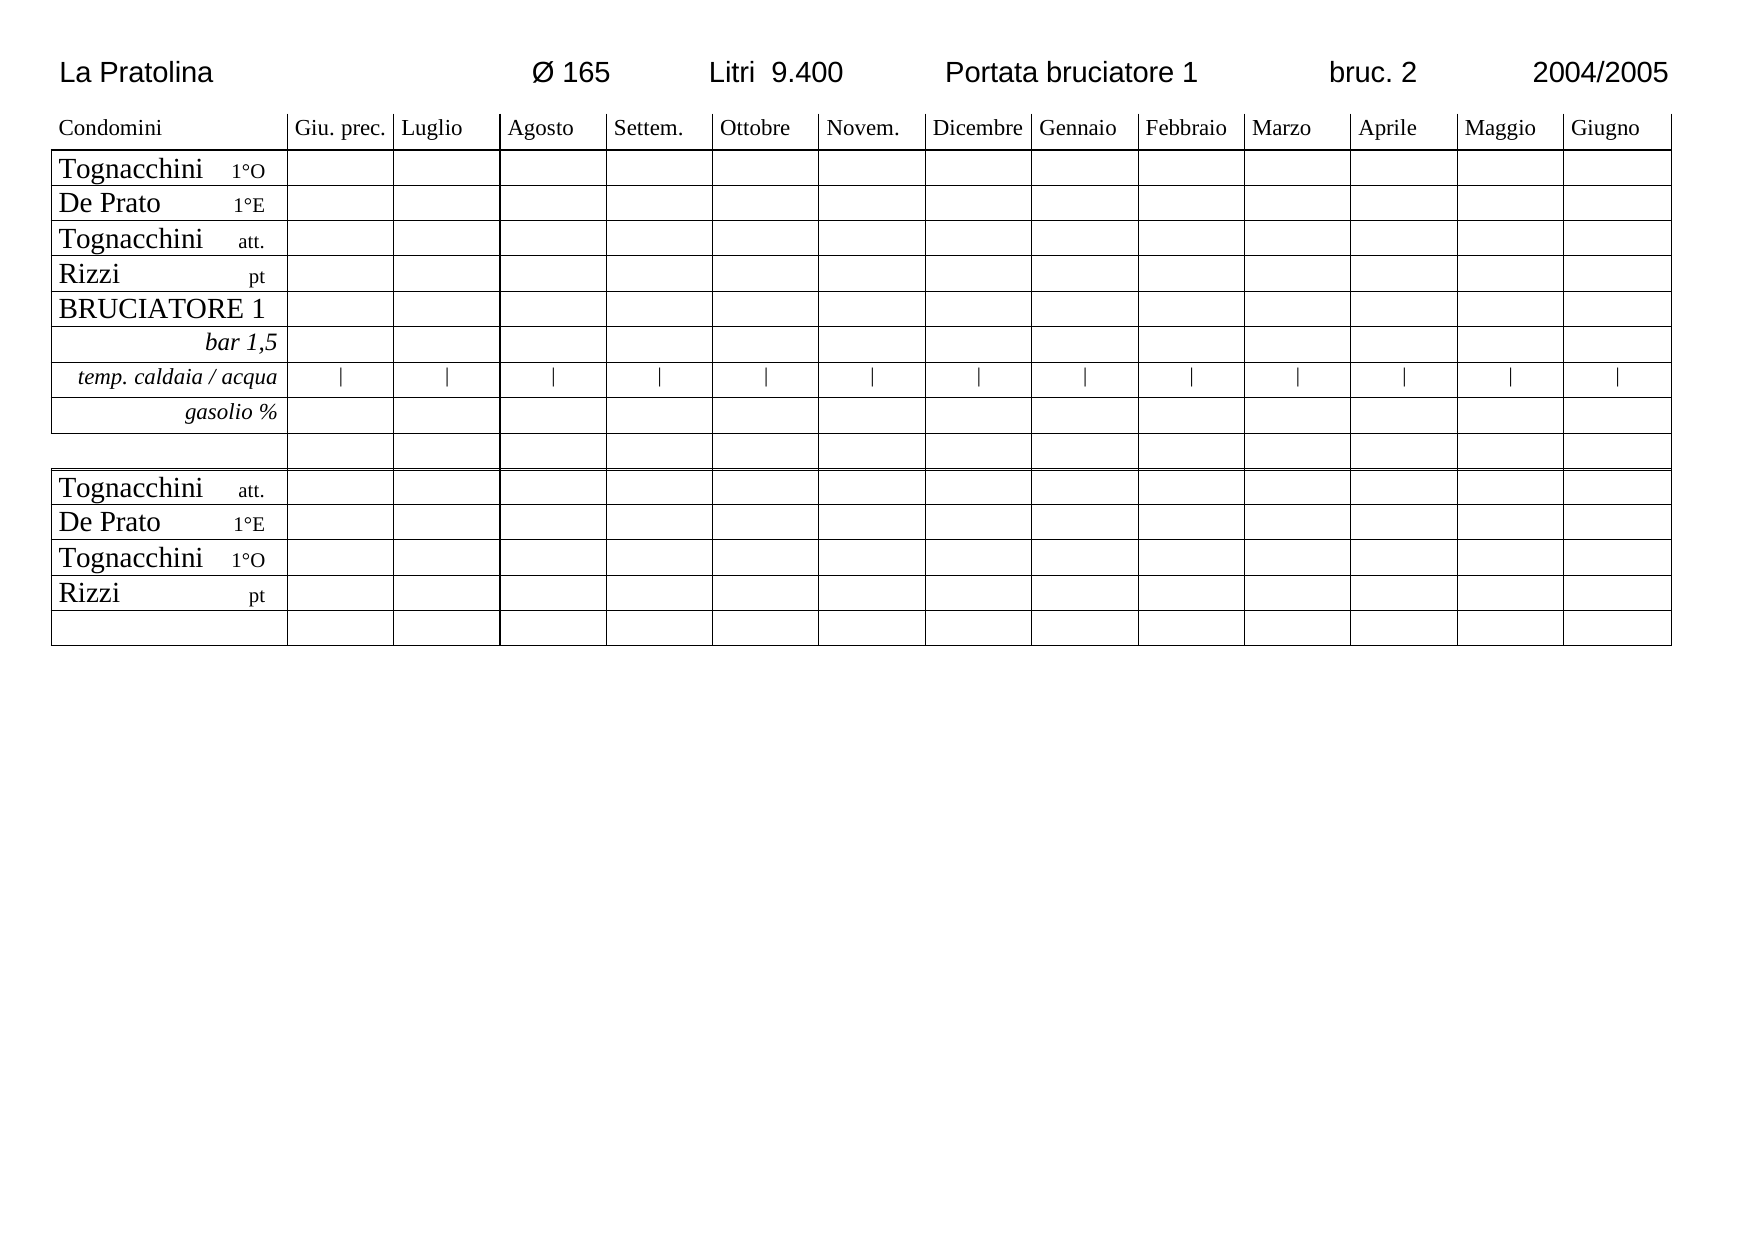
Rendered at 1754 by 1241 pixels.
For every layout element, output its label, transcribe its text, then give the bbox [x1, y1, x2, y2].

table_header Dicembre [926, 114, 1031, 149]
table_cell [607, 256, 712, 291]
table_cell | [501, 363, 606, 397]
table_cell gasolio % [52, 398, 287, 432]
table_cell [394, 292, 499, 326]
table_cell [394, 186, 499, 220]
table_cell [1032, 505, 1138, 539]
table_cell [501, 576, 606, 610]
table_cell [288, 540, 393, 574]
table_cell De Prato 1°E [52, 186, 287, 220]
table_cell [1564, 576, 1671, 610]
table_cell [1032, 256, 1138, 291]
table_cell [1139, 505, 1244, 539]
table_cell Tognacchini att. [52, 221, 287, 255]
table_cell [926, 540, 1031, 574]
table_cell [501, 151, 606, 184]
table_cell [1458, 256, 1563, 291]
table_cell [1564, 151, 1671, 184]
table_header Giu. prec. [288, 114, 393, 149]
table_header Luglio [394, 114, 499, 149]
table_cell [1564, 434, 1671, 468]
table_cell [1351, 186, 1457, 220]
table_cell [394, 611, 499, 645]
table_cell [819, 434, 925, 468]
table_cell [1032, 327, 1138, 362]
table_cell Rizzi pt [52, 576, 287, 610]
table_cell [288, 327, 393, 362]
table_cell [1351, 611, 1457, 645]
table_cell [1139, 256, 1244, 291]
table_cell [394, 576, 499, 610]
table_header Agosto [501, 114, 606, 149]
table_cell [819, 221, 925, 255]
table_header Ottobre [713, 114, 818, 149]
table_cell temp. caldaia / acqua [52, 363, 287, 397]
table_cell [1351, 292, 1457, 326]
table_cell [607, 540, 712, 574]
table_cell [1564, 221, 1671, 255]
table_cell [501, 471, 606, 504]
table_header Maggio [1458, 114, 1563, 149]
table_cell [713, 611, 818, 645]
table_cell [1032, 398, 1138, 432]
table_cell [1245, 151, 1350, 184]
table_cell [1458, 540, 1563, 574]
table_cell [926, 256, 1031, 291]
table_cell [607, 221, 712, 255]
table_cell [1032, 151, 1138, 184]
table_cell | [1032, 363, 1138, 397]
table_cell [1458, 611, 1563, 645]
table_cell [713, 327, 818, 362]
table_cell [1458, 471, 1563, 504]
table_cell [819, 398, 925, 432]
table_cell [1245, 256, 1350, 291]
table_cell [501, 256, 606, 291]
table_cell [51, 434, 287, 468]
table_cell [1564, 471, 1671, 504]
table_cell [288, 398, 393, 432]
table_cell | [394, 363, 499, 397]
table_cell [1458, 327, 1563, 362]
table_cell [1351, 221, 1457, 255]
table_cell [819, 505, 925, 539]
table_cell [1139, 540, 1244, 574]
table_cell [819, 151, 925, 184]
table_cell [607, 186, 712, 220]
table_cell [713, 221, 818, 255]
table_header Condomini [51, 114, 287, 149]
table_cell [1139, 186, 1244, 220]
table_cell [1245, 398, 1350, 432]
table_cell [713, 540, 818, 574]
table_cell [288, 505, 393, 539]
table_cell [1458, 292, 1563, 326]
table_cell [1139, 434, 1244, 468]
table_cell [1032, 221, 1138, 255]
table_cell [288, 434, 393, 468]
table_cell | [1458, 363, 1563, 397]
table_cell [607, 398, 712, 432]
table_cell [926, 434, 1031, 468]
table_cell [394, 398, 499, 432]
table_cell [394, 221, 499, 255]
table_cell [394, 151, 499, 184]
table_cell [713, 398, 818, 432]
table_cell [1458, 505, 1563, 539]
table_cell [1139, 611, 1244, 645]
table_cell [1032, 292, 1138, 326]
table_cell [52, 611, 287, 645]
table_cell [394, 256, 499, 291]
table_cell [819, 292, 925, 326]
table_cell [1245, 505, 1350, 539]
table_cell [288, 611, 393, 645]
table_cell bar 1,5 [52, 327, 287, 362]
table_cell [1032, 186, 1138, 220]
table_cell | [607, 363, 712, 397]
table_cell [288, 186, 393, 220]
table_cell [1245, 292, 1350, 326]
table_cell [1139, 327, 1244, 362]
table_cell [501, 434, 606, 468]
table_cell [819, 471, 925, 504]
table_cell [1564, 292, 1671, 326]
table_cell [501, 398, 606, 432]
table_cell [819, 186, 925, 220]
table_cell | [926, 363, 1031, 397]
table_cell [713, 186, 818, 220]
table_cell [607, 327, 712, 362]
table_cell [1139, 151, 1244, 184]
table_cell [1139, 398, 1244, 432]
table_cell [1458, 221, 1563, 255]
table_header Giugno [1564, 114, 1671, 149]
table_cell [1245, 471, 1350, 504]
table_cell [926, 151, 1031, 184]
table_cell Tognacchini 1°O [52, 540, 287, 574]
table_header Settem. [607, 114, 712, 149]
table_cell [501, 327, 606, 362]
table_cell [501, 186, 606, 220]
table_cell [1032, 434, 1138, 468]
table_cell [713, 576, 818, 610]
table_cell [926, 398, 1031, 432]
table_cell [394, 327, 499, 362]
table_cell Tognacchini 1°O [52, 151, 287, 184]
table_cell [501, 540, 606, 574]
table_cell [288, 576, 393, 610]
table_cell [1564, 540, 1671, 574]
table_cell [926, 186, 1031, 220]
table_cell [394, 505, 499, 539]
table_cell [713, 471, 818, 504]
table_cell [1458, 434, 1563, 468]
table_cell | [713, 363, 818, 397]
table_cell | [1564, 363, 1671, 397]
table_cell [926, 576, 1031, 610]
table_cell [819, 540, 925, 574]
table_cell [926, 327, 1031, 362]
table_cell [394, 434, 499, 468]
table_cell [713, 256, 818, 291]
table_cell [1032, 471, 1138, 504]
table_cell [1564, 256, 1671, 291]
table_header Marzo [1245, 114, 1350, 149]
table_cell [1351, 505, 1457, 539]
table_cell [607, 151, 712, 184]
table_cell [1139, 292, 1244, 326]
table_cell | [819, 363, 925, 397]
table_cell [1245, 221, 1350, 255]
table_cell [1564, 327, 1671, 362]
table_cell [1139, 576, 1244, 610]
table_cell [819, 611, 925, 645]
table_cell [1245, 576, 1350, 610]
table_cell [394, 471, 499, 504]
table_cell [1351, 151, 1457, 184]
table_cell [819, 327, 925, 362]
table_cell [926, 221, 1031, 255]
table_cell [819, 576, 925, 610]
table_cell [607, 576, 712, 610]
table_cell [1032, 540, 1138, 574]
table_cell Tognacchini att. [52, 471, 287, 504]
table_cell [394, 540, 499, 574]
table_cell [1351, 540, 1457, 574]
table_cell [1351, 256, 1457, 291]
table_cell BRUCIATORE 1 [52, 292, 287, 326]
table_cell [1245, 611, 1350, 645]
table_cell [607, 471, 712, 504]
table_cell [288, 221, 393, 255]
table_cell | [1139, 363, 1244, 397]
table_cell [713, 505, 818, 539]
table_cell [713, 292, 818, 326]
table_cell [607, 505, 712, 539]
table_cell [1351, 471, 1457, 504]
table_cell [288, 292, 393, 326]
table_cell [1351, 576, 1457, 610]
table_cell | [288, 363, 393, 397]
table_cell [926, 471, 1031, 504]
table_cell [1564, 611, 1671, 645]
table_cell [607, 611, 712, 645]
table_cell | [1351, 363, 1457, 397]
table_cell [1351, 434, 1457, 468]
table_cell [1564, 505, 1671, 539]
table_cell [1351, 398, 1457, 432]
table_cell [926, 292, 1031, 326]
table_cell | [1245, 363, 1350, 397]
table_cell [288, 151, 393, 184]
table_cell [607, 292, 712, 326]
table_cell Rizzi pt [52, 256, 287, 291]
table_cell [713, 434, 818, 468]
table_cell De Prato 1°E [52, 505, 287, 539]
table_cell [1458, 398, 1563, 432]
table_cell [1245, 434, 1350, 468]
table_cell [501, 221, 606, 255]
table_cell [288, 256, 393, 291]
table_cell [501, 292, 606, 326]
subtitle La Pratolina Ø 165 Litri 9.400 Portata bruciatore 1 bruc. 2 2004/2005 [59, 55, 1695, 88]
table_cell [607, 434, 712, 468]
table_header Aprile [1351, 114, 1457, 149]
table_header Novem. [819, 114, 925, 149]
table_cell [1245, 540, 1350, 574]
table_cell [288, 471, 393, 504]
table_header Gennaio [1032, 114, 1138, 149]
table_cell [926, 505, 1031, 539]
table_cell [501, 505, 606, 539]
table_cell [819, 256, 925, 291]
table_cell [1564, 398, 1671, 432]
table_cell [1139, 471, 1244, 504]
table_cell [501, 611, 606, 645]
table_cell [1245, 186, 1350, 220]
table_cell [926, 611, 1031, 645]
table_cell [713, 151, 818, 184]
table_cell [1458, 151, 1563, 184]
table_cell [1245, 327, 1350, 362]
table_header Febbraio [1139, 114, 1244, 149]
table_cell [1032, 611, 1138, 645]
table_cell [1139, 221, 1244, 255]
table_cell [1458, 186, 1563, 220]
table_cell [1564, 186, 1671, 220]
table_cell [1458, 576, 1563, 610]
table_cell [1351, 327, 1457, 362]
table_cell [1032, 576, 1138, 610]
